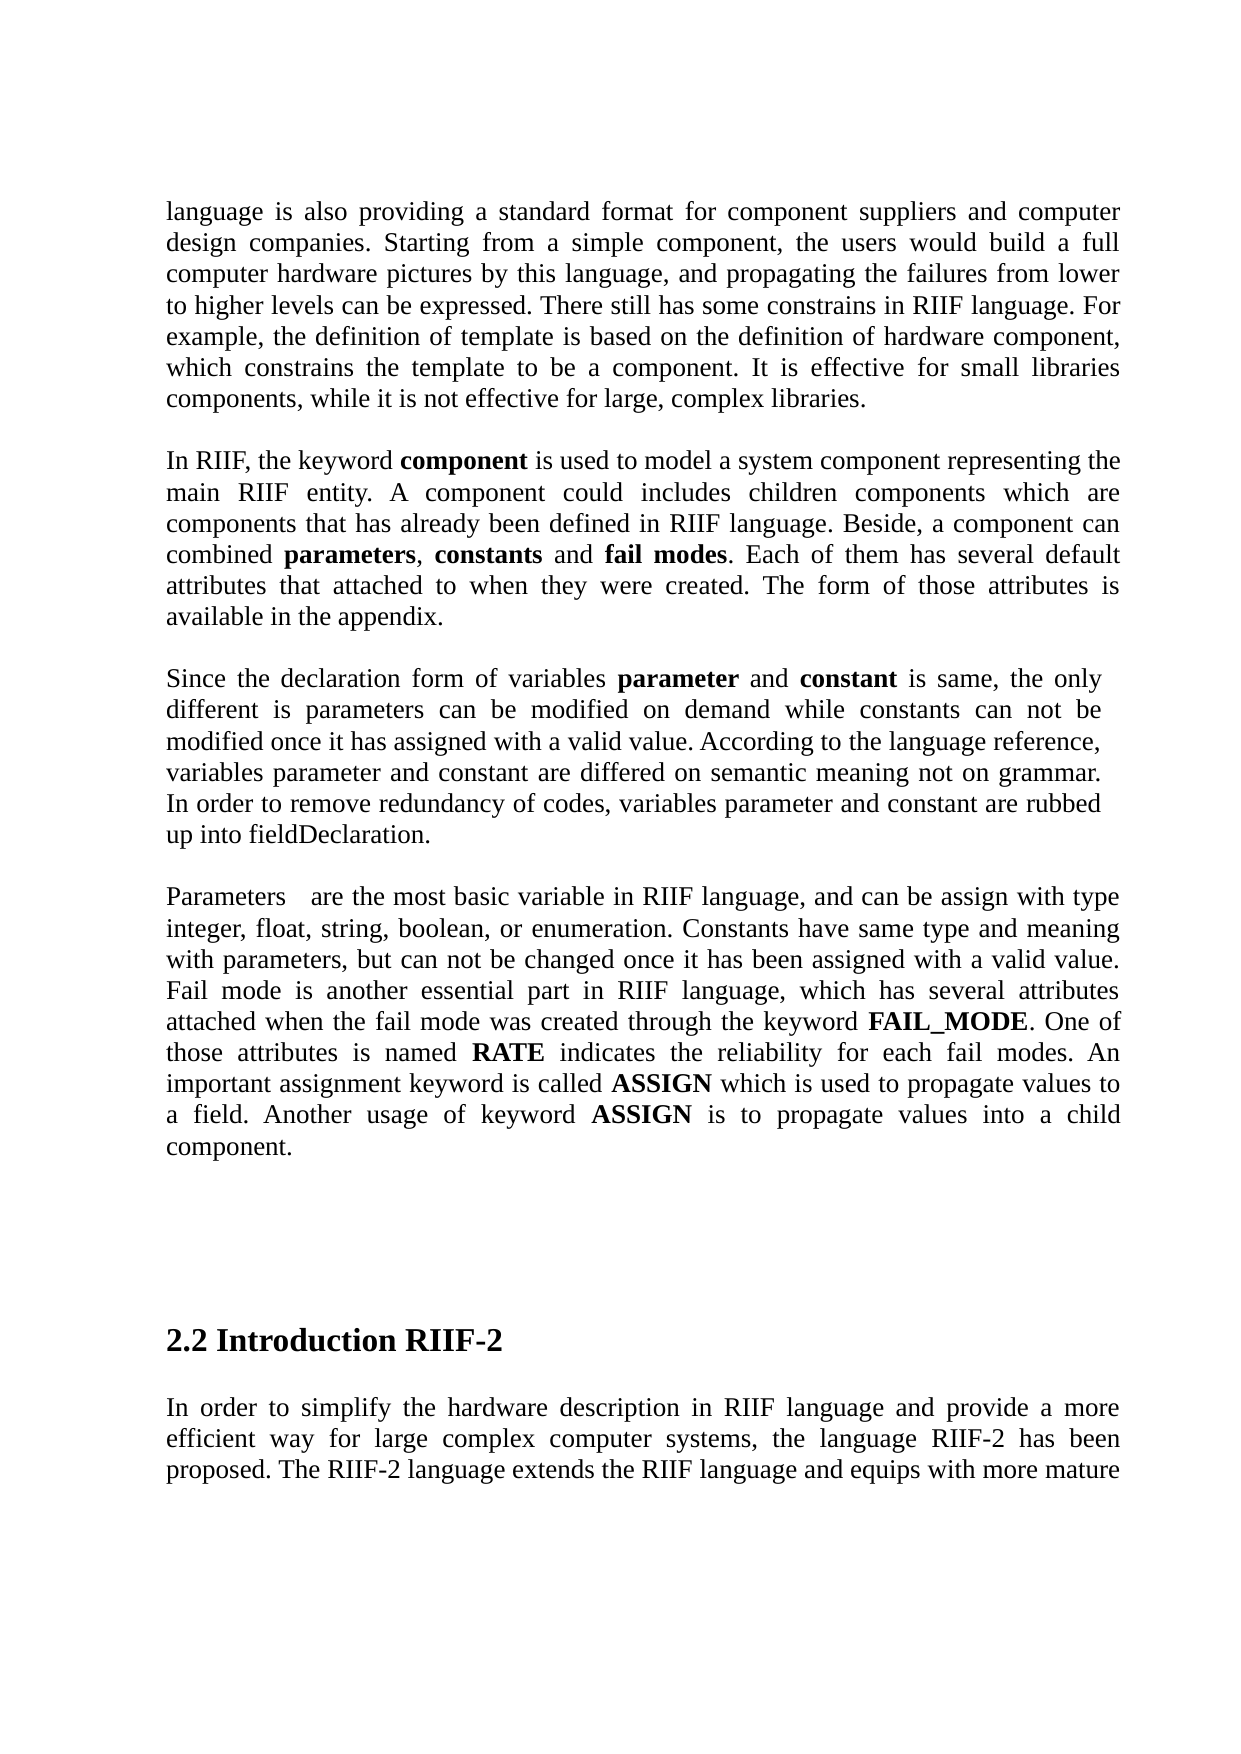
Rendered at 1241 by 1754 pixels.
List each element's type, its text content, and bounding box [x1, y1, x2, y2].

text Since the declaration form of variables parameter and constant is same, the only different is parameters can be modified on demand while constants can not be modified once it has assigned with a valid value. According to the language reference, variables parameter and constant are differed on semantic meaning not on grammar. In order to remove redundancy of codes, variables parameter and constant are rubbed up into fieldDeclaration. [166, 662, 1103, 849]
text Parameters are the most basic variable in RIIF language, and can be assign with type integer, float, string, boolean, or enumeration. Constants have same type and meaning with parameters, but can not be changed once it has been assigned with a valid value. Fail mode is another essential part in RIIF language, which has several attributes attached when the fail mode was created through the keyword FAIL_MODE. One of those attributes is named RATE indicates the reliability for each fail modes. An important assignment keyword is called ASSIGN which is used to propagate values to a field. Another usage of keyword ASSIGN is to propagate values into a child component. [166, 881, 1121, 1161]
text In order to simplify the hardware description in RIIF language and provide a more efficient way for large complex computer systems, the language RIIF-2 has been proposed. The RIIF-2 language extends the RIIF language and equips with more mature [166, 1391, 1121, 1484]
text 2.2 Introduction RIIF-2 [166, 1317, 1121, 1360]
text In RIIF, the keyword component is used to model a system component representing the main RIIF entity. A component could includes children components which are components that has already been defined in RIIF language. Beside, a component can combined parameters, constants and fail modes. Each of them has several default attributes that attached to when they were created. The form of those attributes is available in the appendix. [166, 444, 1121, 631]
text language is also providing a standard format for component suppliers and computer design companies. Starting from a simple component, the users would build a full computer hardware pictures by this language, and propagating the failures from lower to higher levels can be expressed. There still has some constrains in RIIF language. For example, the definition of template is based on the definition of hardware component, which constrains the template to be a component. It is effective for small libraries components, while it is not effective for large, complex libraries. [166, 195, 1121, 413]
